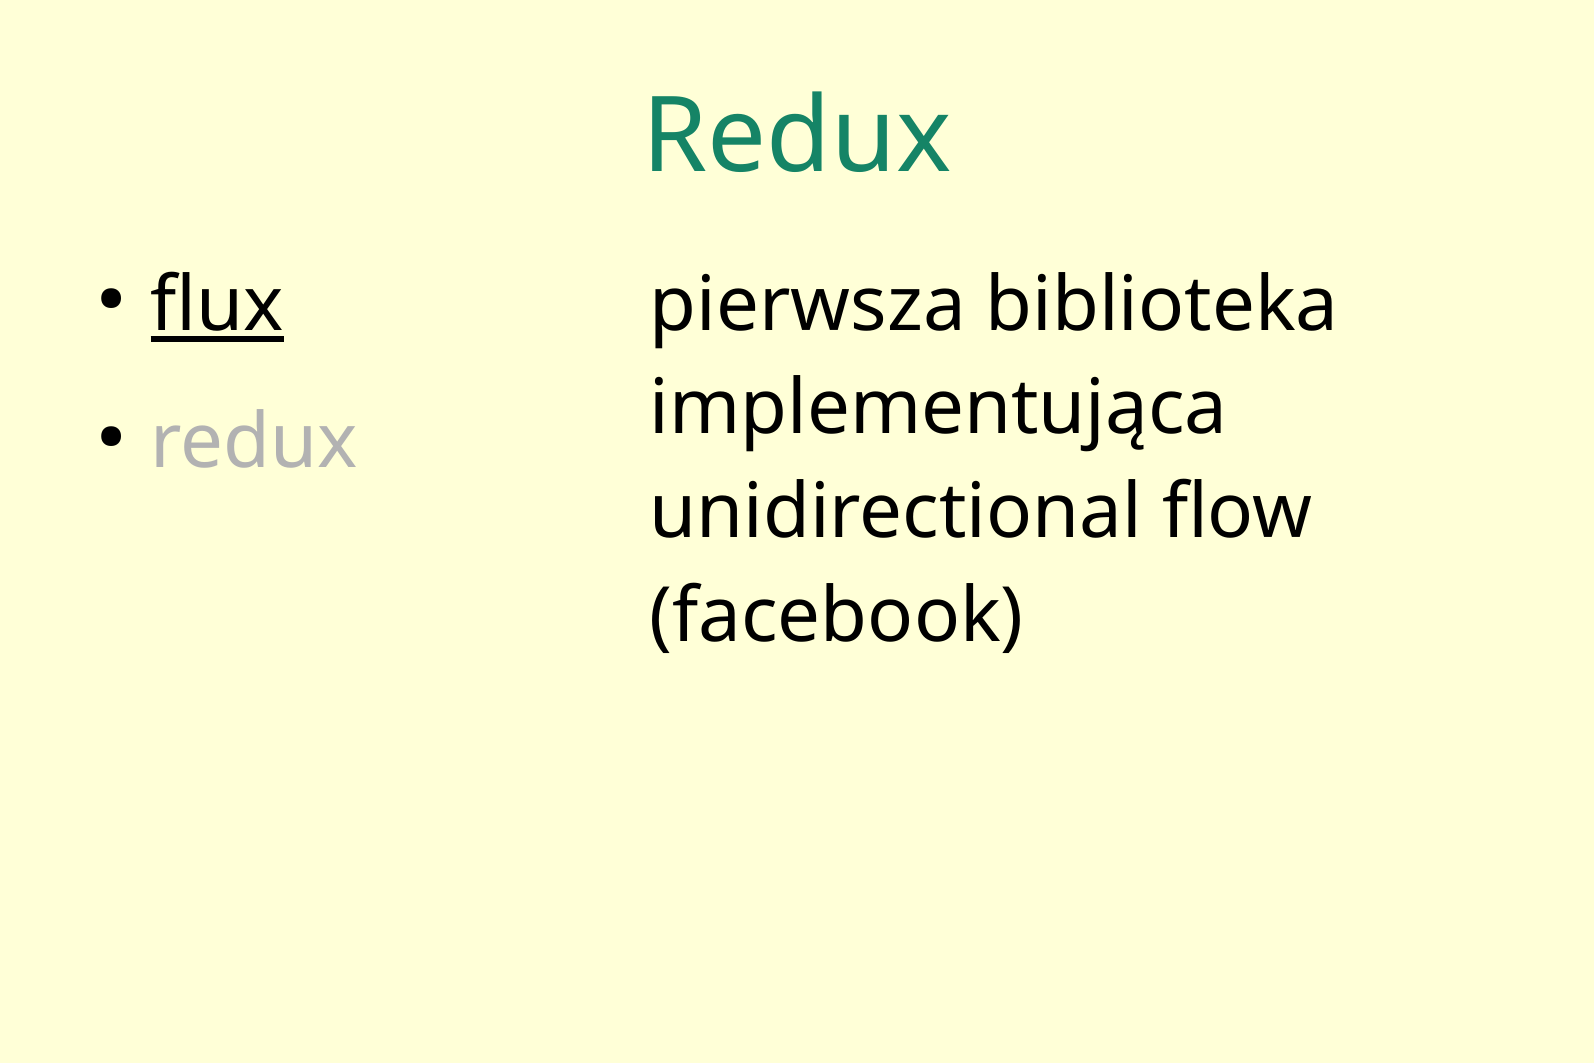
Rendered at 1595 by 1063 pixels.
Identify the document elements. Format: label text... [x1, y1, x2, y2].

title Redux [79, 42, 1515, 220]
list flux redux [79, 248, 578, 866]
list pierwsza biblioteka implementująca unidirectional flow (facebook) [578, 248, 1516, 866]
